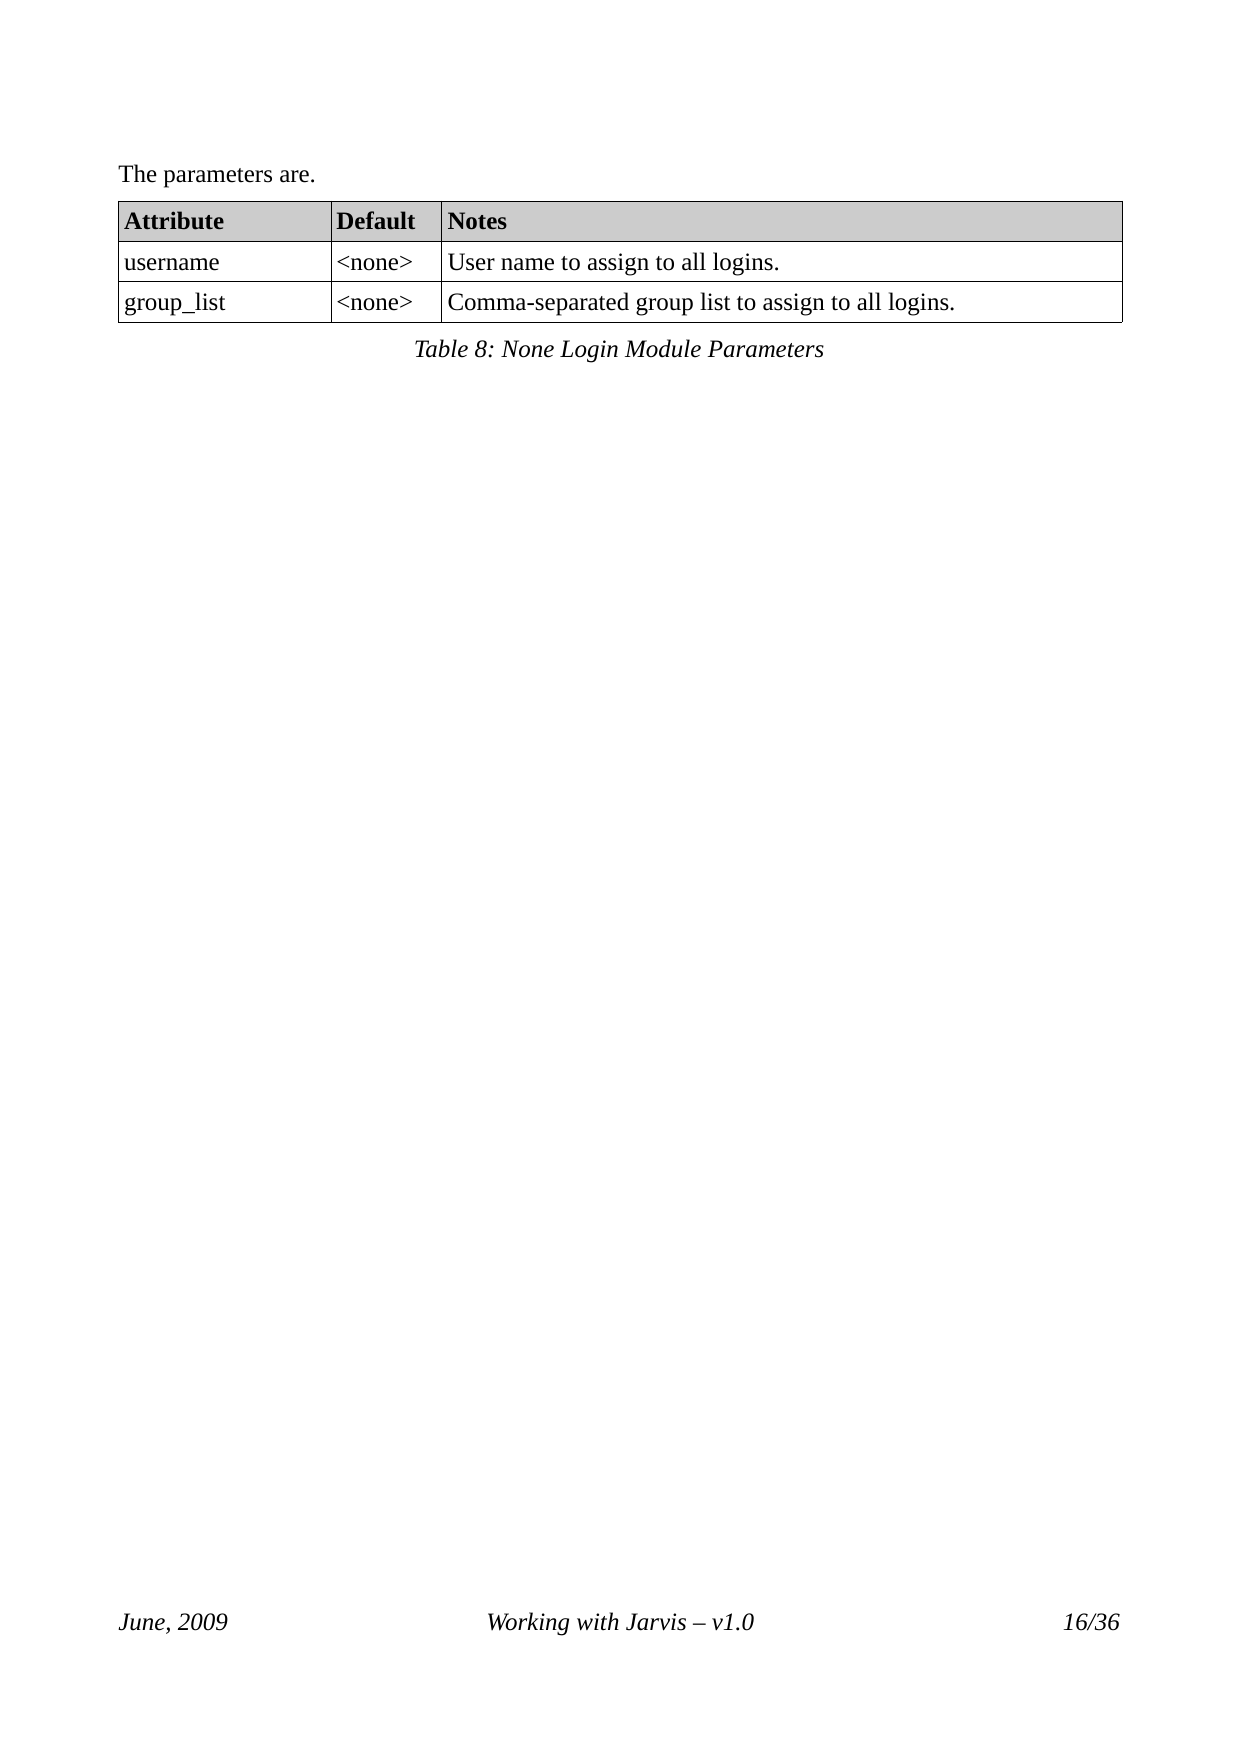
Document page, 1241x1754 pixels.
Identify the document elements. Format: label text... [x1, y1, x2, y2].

table_header Attribute [119, 202, 331, 241]
table_cell Comma-separated group list to assign to all logins. [442, 282, 1122, 322]
table_header Notes [442, 202, 1122, 241]
table_cell <none> [332, 242, 441, 281]
table_cell <none> [332, 282, 441, 322]
table_cell group_list [119, 282, 331, 322]
text Table 8: None Login Module Parameters [118, 334, 1122, 363]
text The parameters are. [118, 159, 1122, 188]
table_header Default [332, 202, 441, 241]
table_cell username [119, 242, 331, 281]
table_cell User name to assign to all logins. [442, 242, 1122, 281]
